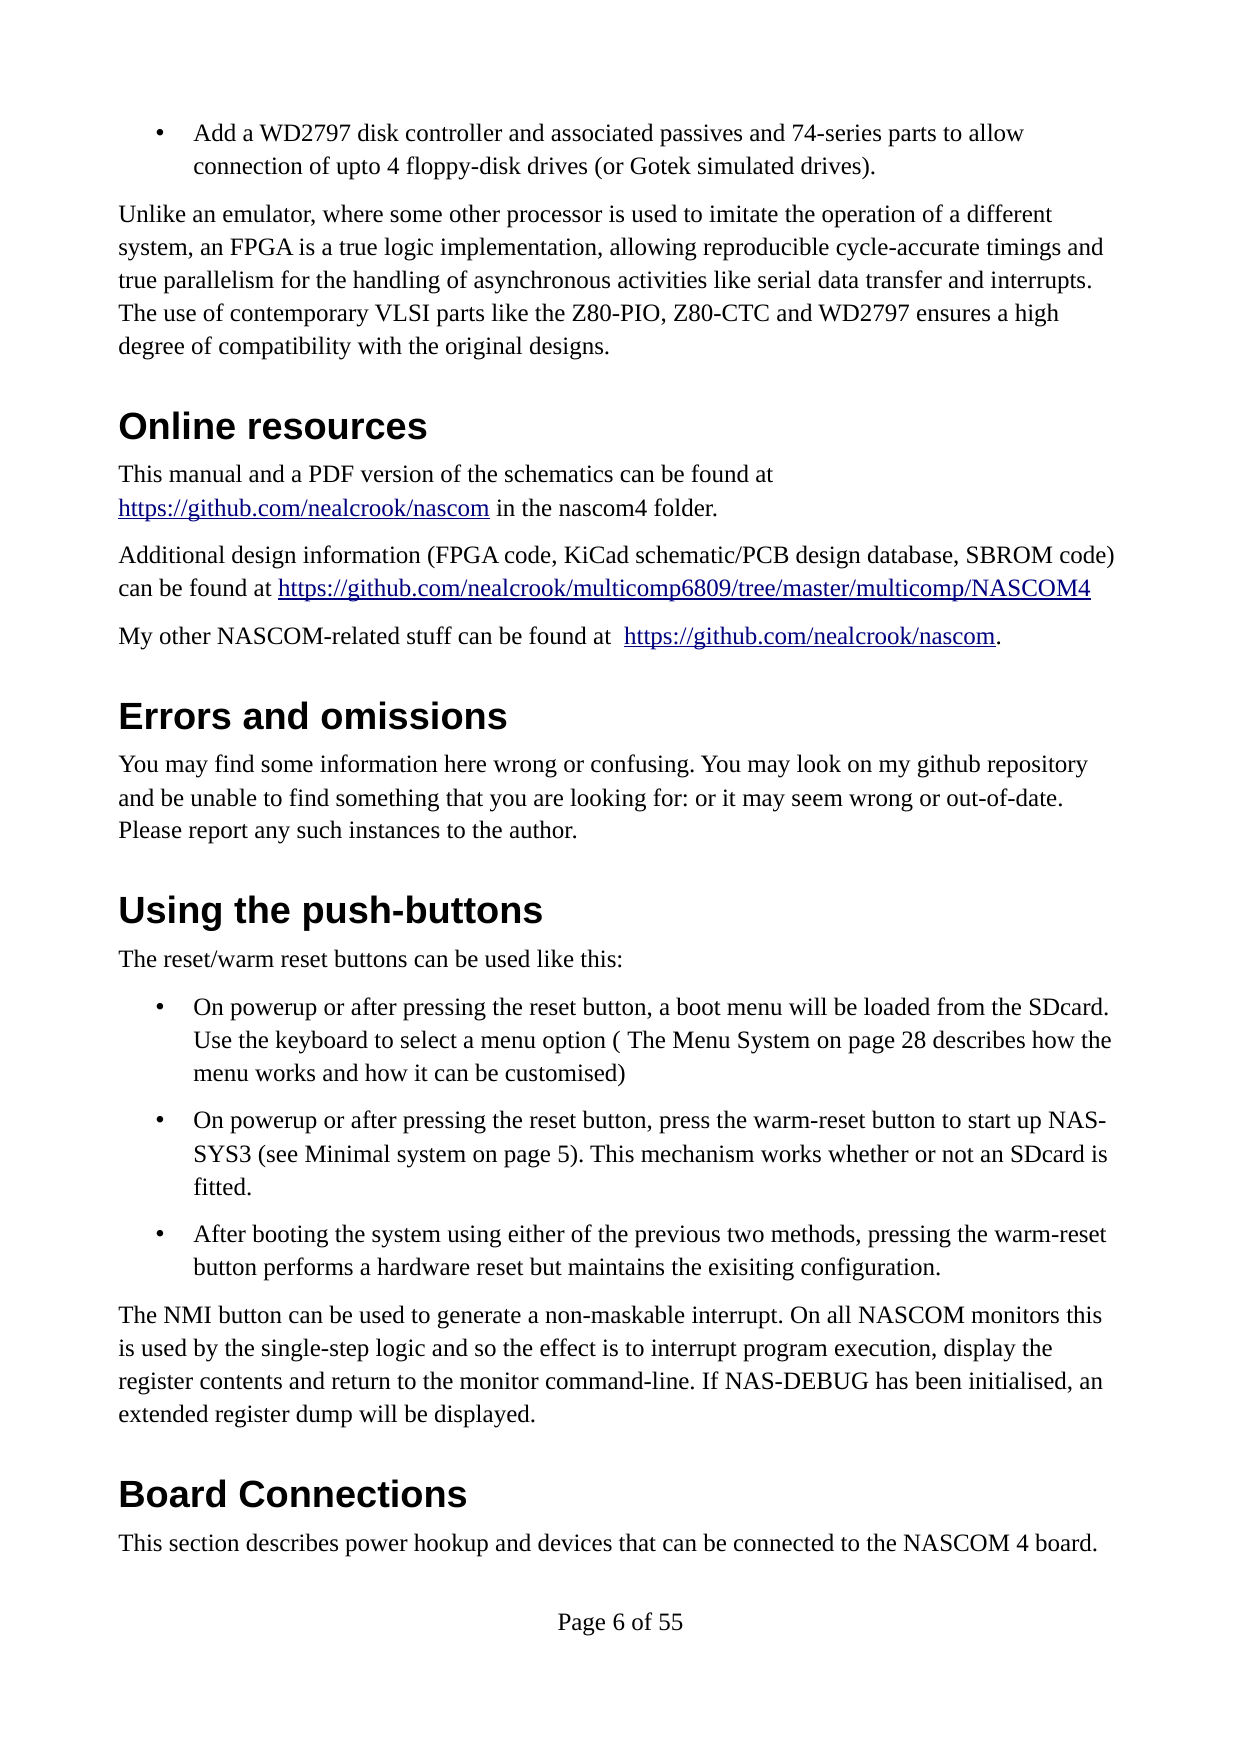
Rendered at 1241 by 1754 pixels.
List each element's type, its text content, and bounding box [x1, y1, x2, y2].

text The NMI button can be used to generate a non-maskable interrupt. On all NASCOM monitors this is used by the single-step logic and so the effect is to interrupt program execution, display the register contents and return to the monitor command-line. If NAS-DEBUG has been initialised, an extended register dump will be displayed. [118, 1300, 1122, 1428]
subtitle Online resources [118, 403, 1122, 447]
subtitle Errors and omissions [118, 693, 1122, 737]
list On powerup or after pressing the reset button, a boot menu will be loaded from the SDcard. Use the keyboard to select a menu option ( The Menu System on page 28 describes how the menu works and how it can be customised) [156, 992, 1122, 1087]
text My other NASCOM-related stuff can be found at https://github.com/nealcrook/nascom. [118, 621, 1122, 649]
list On powerup or after pressing the reset button, press the warm-reset button to start up NAS-SYS3 (see Minimal system on page 5). This mechanism works whether or not an SDcard is fitted. [156, 1106, 1122, 1200]
text This section describes power hookup and devices that can be connected to the NASCOM 4 board. [118, 1528, 1122, 1556]
subtitle Using the push-buttons [118, 888, 1122, 932]
text Additional design information (FPGA code, KiCad schematic/PCB design database, SBROM code) can be found at https://github.com/nealcrook/multicomp6809/tree/master/multicomp/NASCOM4 [118, 540, 1122, 602]
text Unlike an emulator, where some other processor is used to imitate the operation of a different system, an FPGA is a true logic implementation, allowing reproducible cycle-accurate timings and true parallelism for the handling of asynchronous activities like serial data transfer and interrupts. The use of contemporary VLSI parts like the Z80-PIO, Z80-CTC and WD2797 ensures a high degree of compatibility with the original designs. [118, 199, 1122, 359]
list After booting the system using either of the previous two methods, pressing the warm-reset button performs a hardware reset but maintains the exisiting configuration. [156, 1219, 1122, 1281]
list Add a WD2797 disk controller and associated passives and 74-series parts to allow connection of upto 4 floppy-disk drives (or Gotek simulated drives). [156, 118, 1122, 180]
text This manual and a PDF version of the schematics can be found at https://github.com/nealcrook/nascom in the nascom4 folder. [118, 459, 1122, 521]
text You may find some information here wrong or confusing. You may look on my github repository and be unable to find something that you are looking for: or it may seem wrong or out-of-date. Please report any such instances to the author. [118, 749, 1122, 844]
subtitle Board Connections [118, 1472, 1122, 1515]
text The reset/warm reset buttons can be used like this: [118, 944, 1122, 973]
